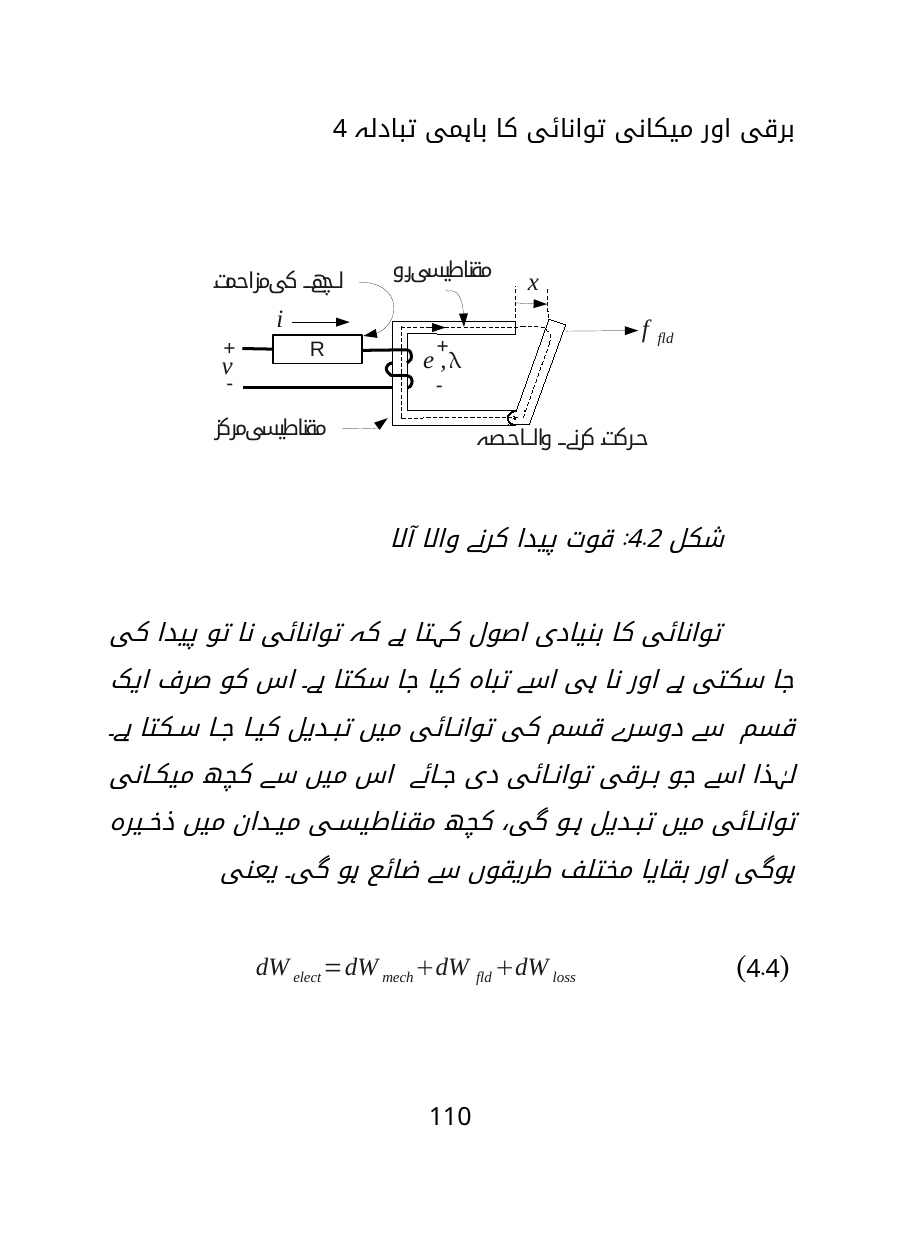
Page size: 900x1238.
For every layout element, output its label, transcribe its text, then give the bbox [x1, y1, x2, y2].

text توانائی کا بنیادی اصول کہتا ہے کہ توانائی نا تو پیدا کی جا سکتی ہے اور نا ہی اسے تباہ کیا جا سکتا ہے۔ اس کو صرف ایک قسم سے دوسرے قسم کی توانائی میں تبدیل کیا جا سکتا ہے۔ لہٰذا اسے جو برقی توانائی دی جائے اس میں سے کچھ میکانی توانائی میں تبدیل ہو گی، کچھ مقناطیسی میدان میں ذخیرہ ہوگی اور بقایا مختلف طریقوں سے ضائع ہو گی۔ یعنی [105, 609, 795, 893]
text شکل 4.2: قوت پیدا کرنے والا آلا [176, 195, 724, 562]
table_header [105, 940, 718, 1011]
table_header (4.4) [718, 940, 795, 1011]
